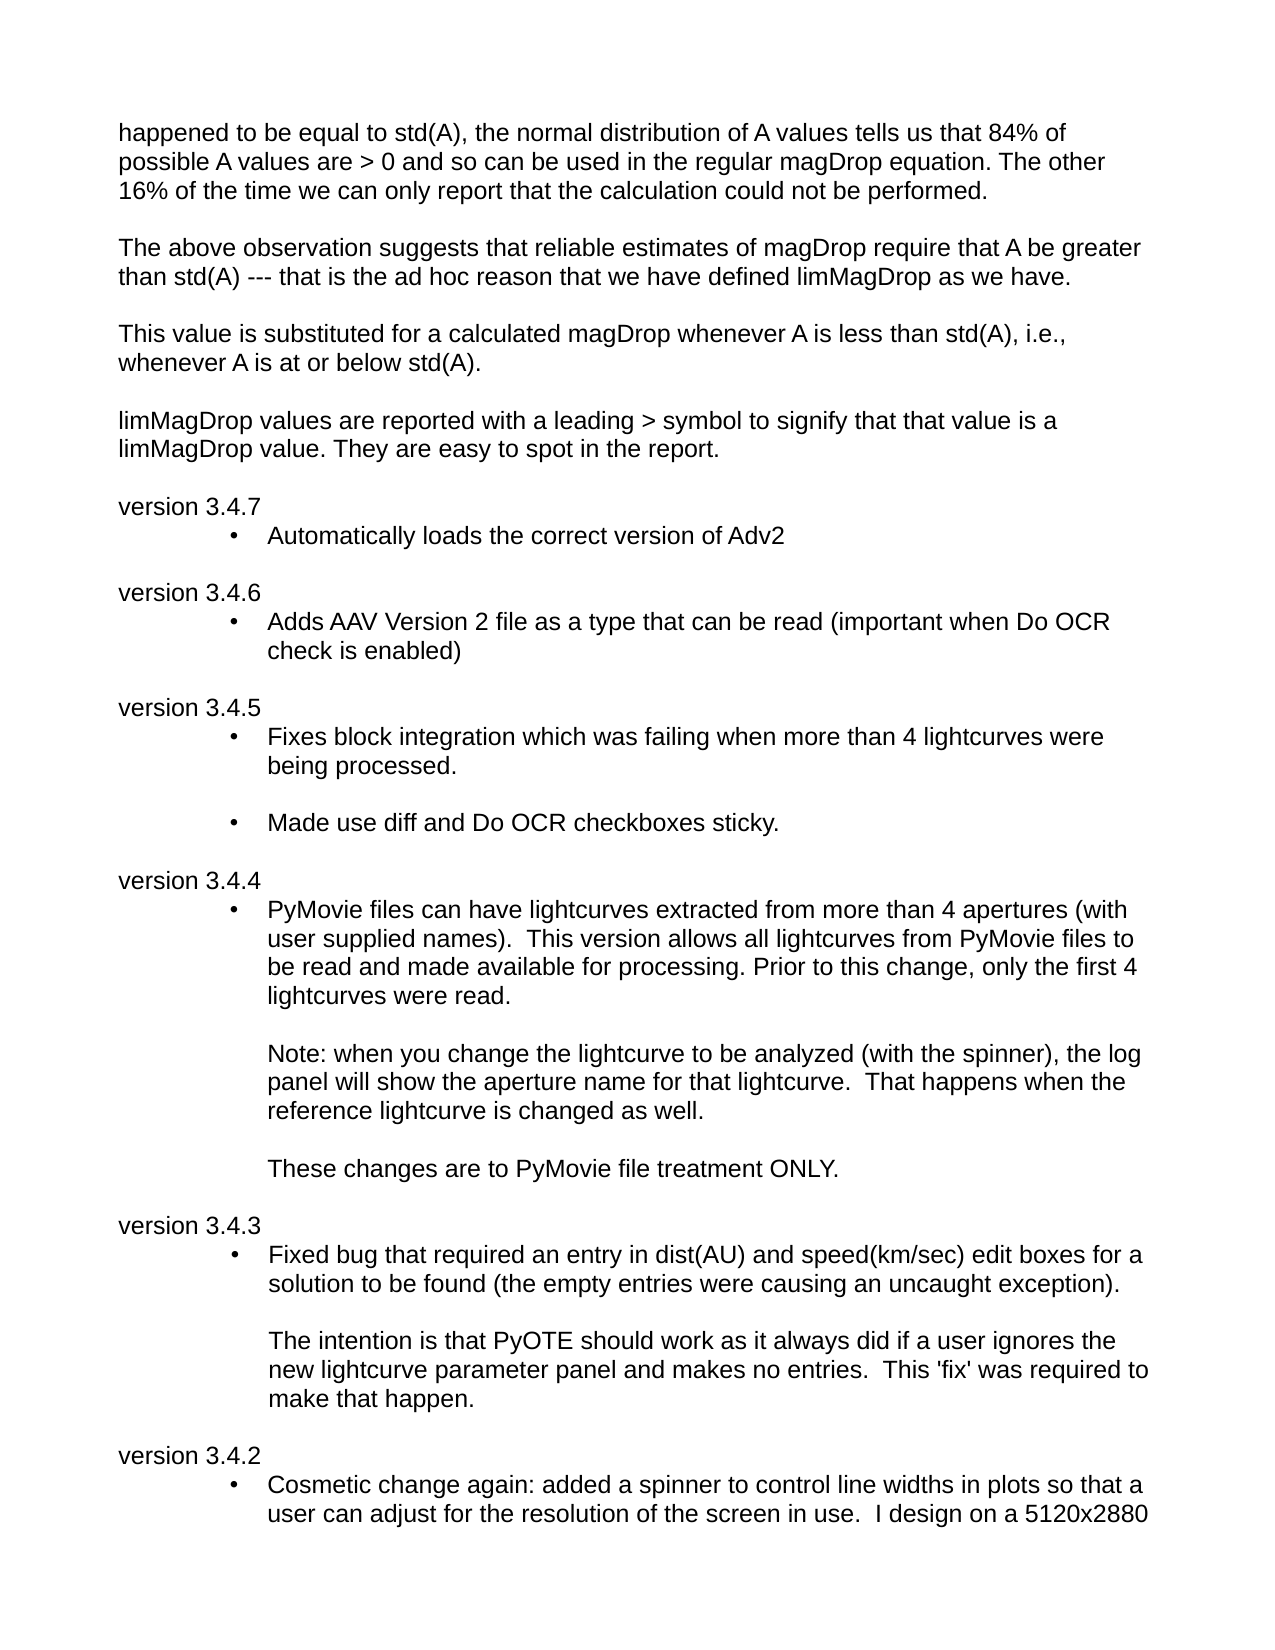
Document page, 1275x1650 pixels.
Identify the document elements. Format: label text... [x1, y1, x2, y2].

list Cosmetic change again: added a spinner to control line widths in plots so that a user can adjust for the resolution of the screen in use. I design on a 5120x2880 [229, 1470, 1157, 1528]
list PyMovie files can have lightcurves extracted from more than 4 apertures (with user supplied names). This version allows all lightcurves from PyMovie files to be read and made available for processing. Prior to this change, only the first 4 lightcurves were read. Note: when you change the lightcurve to be analyzed (with the spinner), the log panel will show the aperture name for that lightcurve. That happens when the reference lightcurve is changed as well. These changes are to PyMovie file treatment ONLY. [229, 895, 1157, 1182]
text version 3.4.2 [118, 1441, 1157, 1470]
text version 3.4.5 [118, 693, 1157, 722]
list Fixed bug that required an entry in dist(AU) and speed(km/sec) edit boxes for a solution to be found (the empty entries were causing an uncaught exception). The intention is that PyOTE should work as it always did if a user ignores the new lightcurve parameter panel and makes no entries. This 'fix' was required to make that happen. [231, 1240, 1157, 1441]
list Automatically loads the correct version of Adv2 [229, 521, 1157, 578]
text version 3.4.3 [118, 1211, 1157, 1240]
list Fixes block integration which was failing when more than 4 lightcurves were being processed. [229, 722, 1157, 808]
text version 3.4.6 [118, 578, 1157, 607]
list Made use diff and Do OCR checkboxes sticky. [229, 808, 1157, 866]
text happened to be equal to std(A), the normal distribution of A values tells us that 84% of possible A values are > 0 and so can be used in the regular magDrop equation. The other 16% of the time we can only report that the calculation could not be performed. The above observation suggests that reliable estimates of magDrop require that A be greater than std(A) --- that is the ad hoc reason that we have defined limMagDrop as we have. This value is substituted for a calculated magDrop whenever A is less than std(A), i.e., whenever A is at or below std(A). limMagDrop values are reported with a leading > symbol to signify that that value is a limMagDrop value. They are easy to spot in the report. [118, 118, 1157, 463]
text version 3.4.4 [118, 866, 1157, 895]
text version 3.4.7 [118, 492, 1157, 521]
list Adds AAV Version 2 file as a type that can be read (important when Do OCR check is enabled) [229, 607, 1157, 664]
